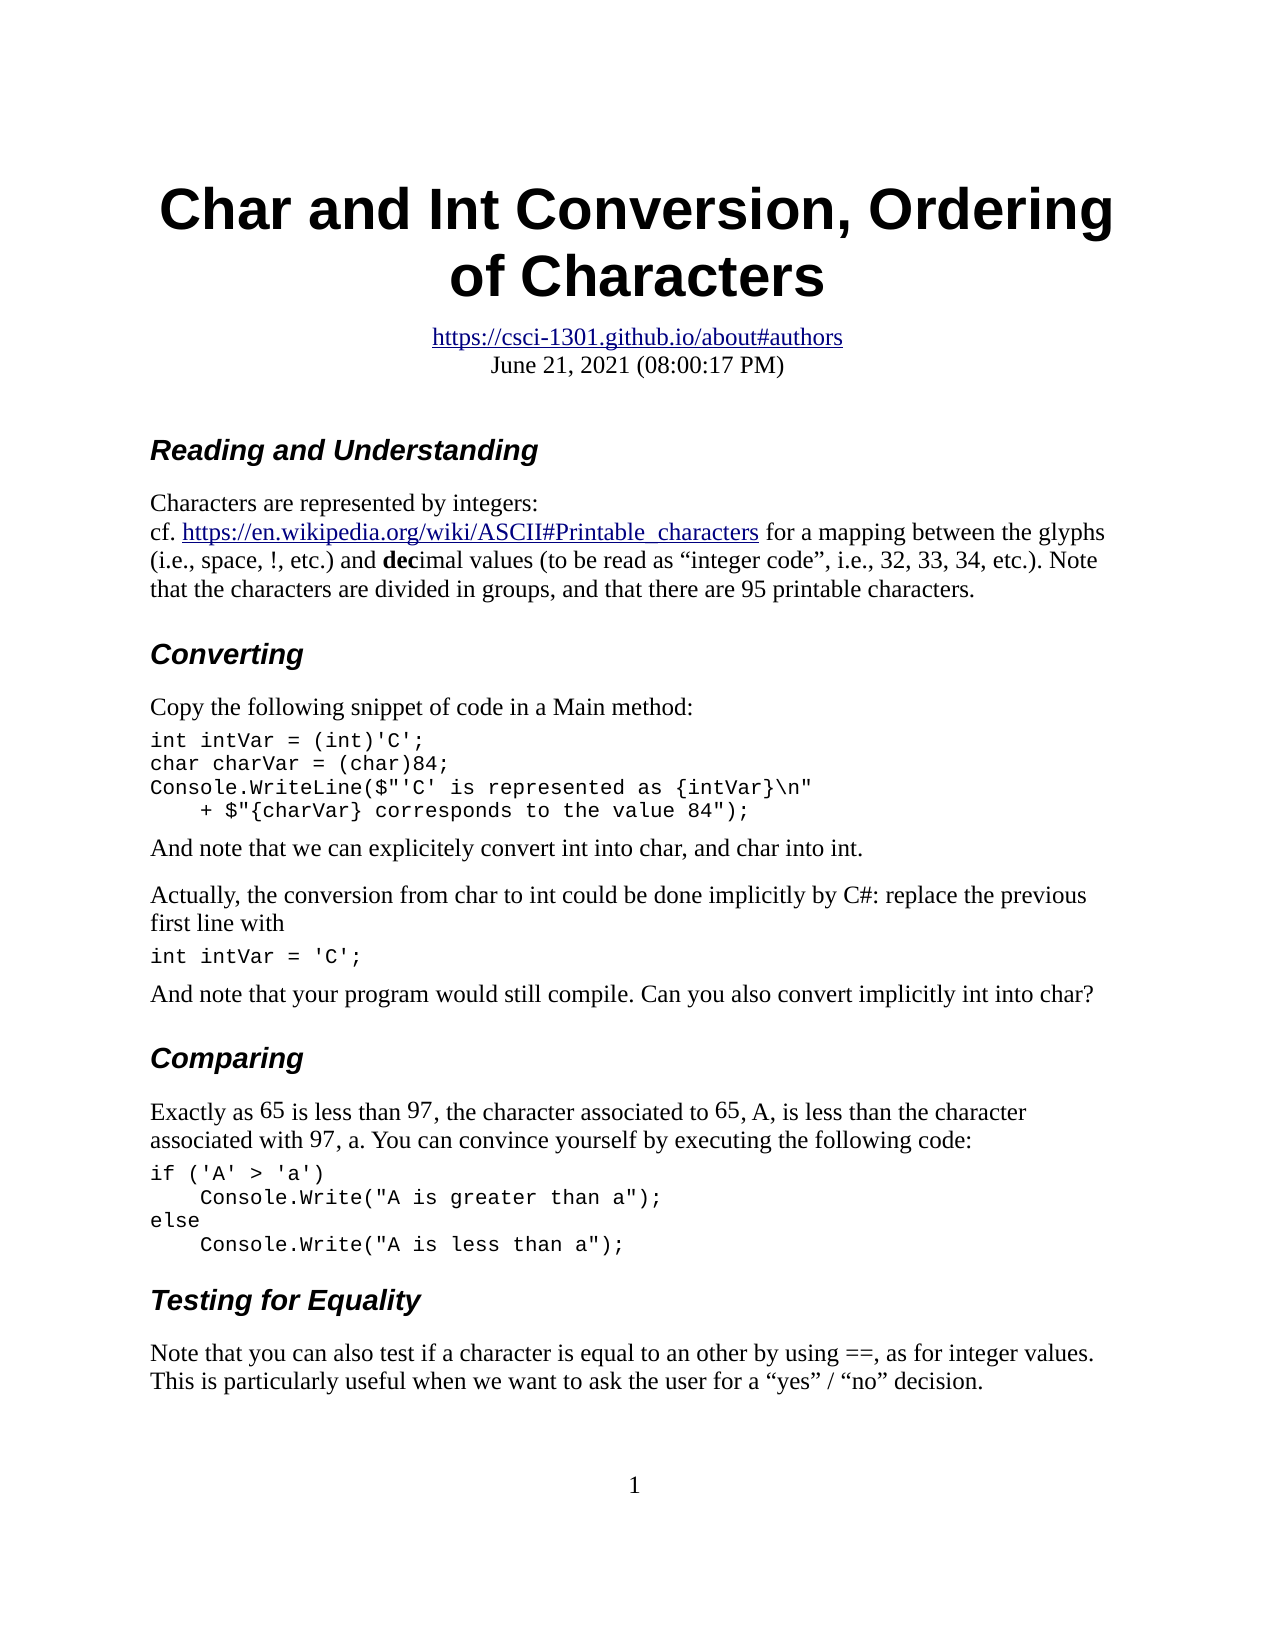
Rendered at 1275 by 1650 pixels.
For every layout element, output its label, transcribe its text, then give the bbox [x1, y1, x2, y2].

subtitle Comparing [150, 1042, 1125, 1075]
subtitle Testing for Equality [150, 1283, 1125, 1316]
text + $"{charVar} corresponds to the value 84"); [150, 801, 1125, 824]
subtitle Reading and Understanding [150, 433, 1125, 466]
text int intVar = 'C'; [150, 946, 1125, 970]
text Console.WriteLine($"'C' is represented as {intVar}\n" [150, 777, 1125, 801]
text else [150, 1210, 1125, 1234]
text Console.Write("A is less than a"); [150, 1234, 1125, 1258]
text And note that your program would still compile. Can you also convert implicitly int into char? [150, 979, 1125, 1008]
text if ('A' > 'a') [150, 1163, 1125, 1187]
text https://csci-1301.github.io/about#authors [150, 322, 1125, 350]
text And note that we can explicitely convert int into char, and char into int. [150, 833, 1125, 862]
title Char and Int Conversion, Ordering of Characters [150, 175, 1125, 309]
text June 21, 2021 (08:00:17 PM) [150, 350, 1125, 379]
text Copy the following snippet of code in a Main method: [150, 692, 1125, 721]
text Exactly as is less than , the character associated to , A, is less than the character associated with , a. You can convince yourself by executing the following code: [150, 1097, 1125, 1154]
text Actually, the conversion from char to int could be done implicitly by C#: replace the previous first line with [150, 880, 1125, 937]
text Note that you can also test if a character is equal to an other by using ==, as for integer values. This is particularly useful when we want to ask the user for a “yes” / “no” decision. [150, 1338, 1125, 1395]
text Characters are represented by integers: cf. https://en.wikipedia.org/wiki/ASCII#Printable_characters for a mapping between the glyphs (i.e., space, !, etc.) and decimal values (to be read as “integer code”, i.e., 32, 33, 34, etc.). Note that the characters are divided in groups, and that there are 95 printable characters. [150, 488, 1125, 603]
text Console.Write("A is greater than a"); [150, 1187, 1125, 1210]
subtitle Converting [150, 637, 1125, 670]
text char charVar = (char)84; [150, 753, 1125, 777]
text int intVar = (int)'C'; [150, 729, 1125, 753]
